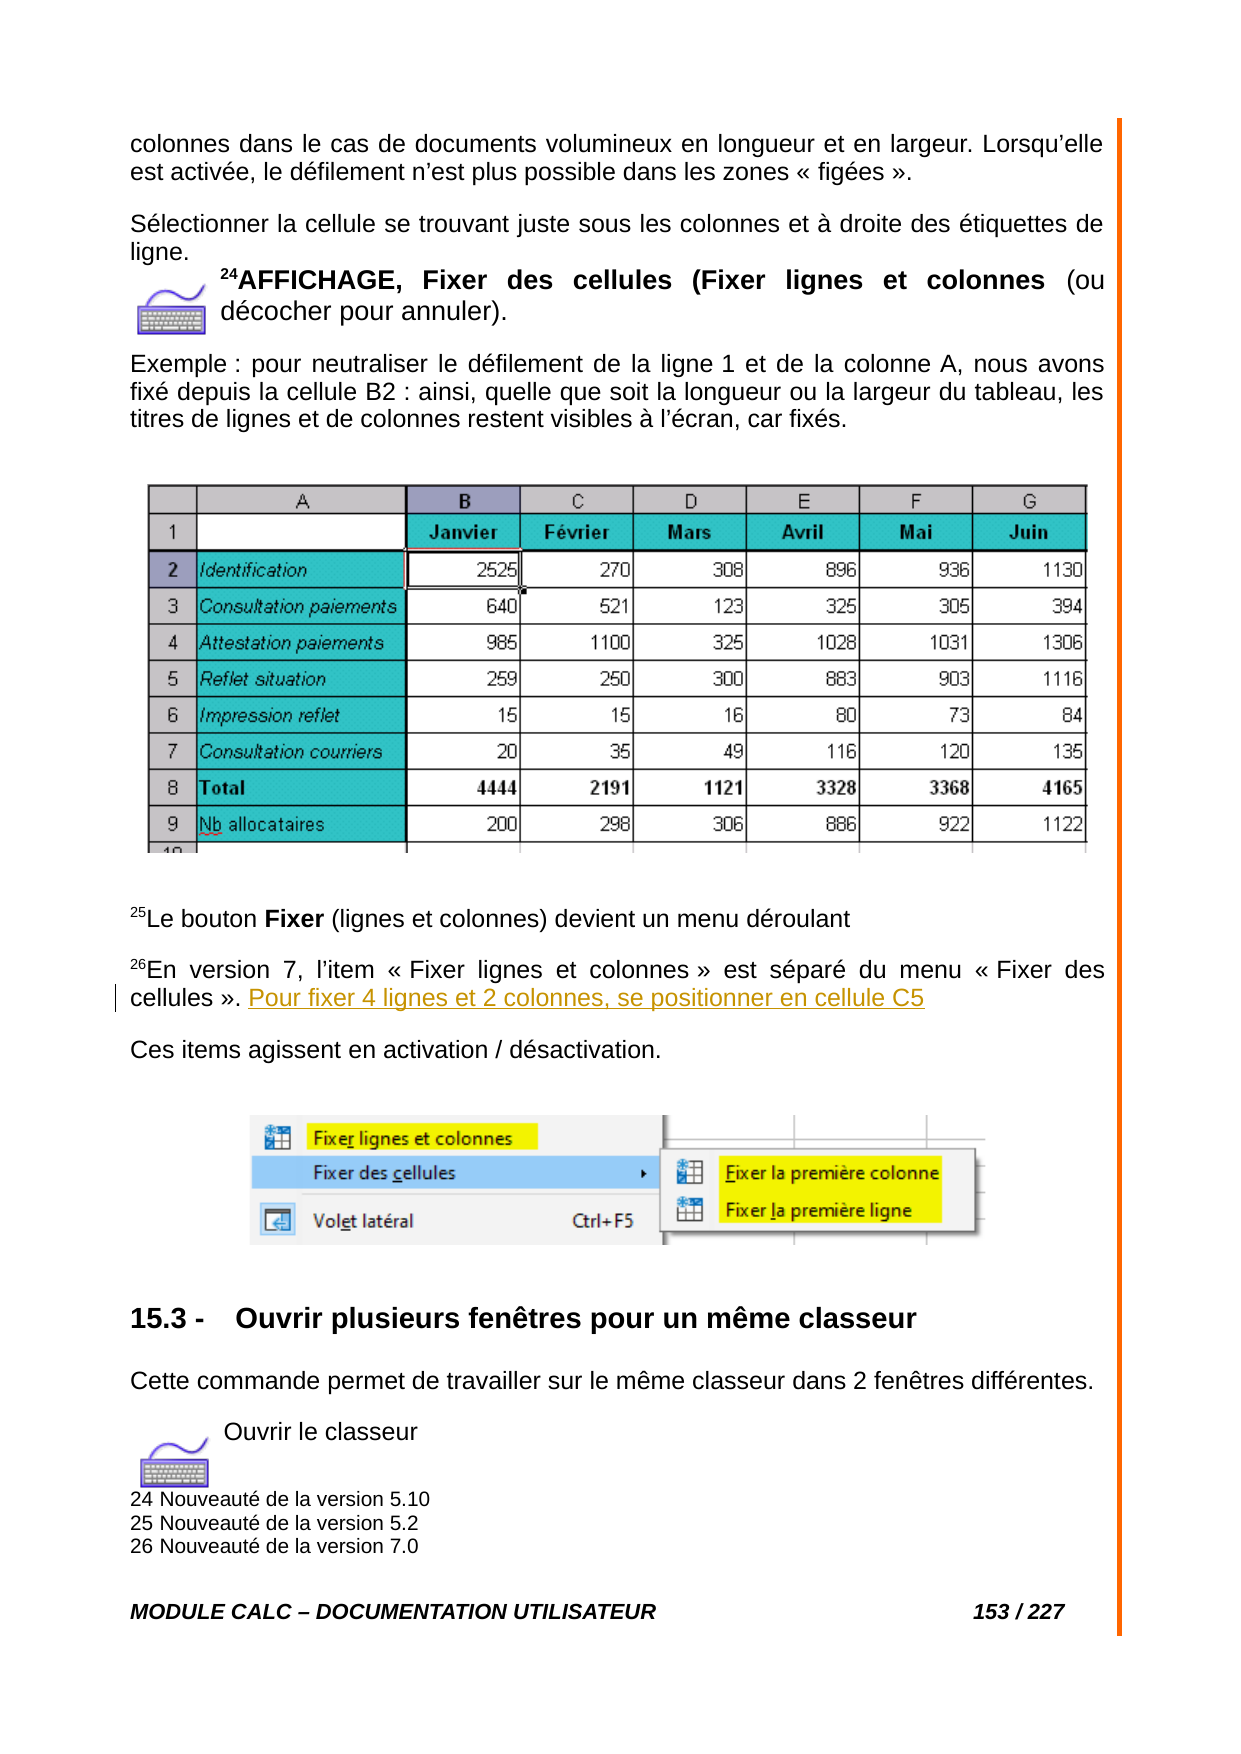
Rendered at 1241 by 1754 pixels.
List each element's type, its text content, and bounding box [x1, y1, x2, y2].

text colonnes dans le cas de documents volumineux en longueur et en largeur. Lorsqu’elle est activée, le défilement n’est plus possible dans les zones « figées ». [130, 130, 1105, 186]
picture [133, 273, 209, 349]
picture [136, 1426, 212, 1502]
text Le bouton Fixer (lignes et colonnes) devient un menu déroulant [130, 904, 1105, 932]
subtitle Ouvrir plusieurs fenêtres pour un même classeur [130, 1302, 1105, 1335]
text Nouveauté de la version 7.0 [130, 1534, 1105, 1558]
picture [249, 1115, 986, 1245]
text Ouvrir le classeur [130, 1418, 1105, 1446]
text Sélectionner la cellule se trouvant juste sous les colonnes et à droite des étiquettes de ligne. [130, 209, 1105, 265]
text Nouveauté de la version 5.2 [130, 1511, 1105, 1534]
text En version 7, l’item « Fixer lignes et colonnes » est séparé du menu « Fixer des cellules ». Pour fixer 4 lignes et 2 colonnes, se positionner en cellule C5 [130, 956, 1105, 1012]
text Nouveauté de la version 5.10 [130, 1488, 1105, 1511]
text AFFICHAGE, Fixer des cellules (Fixer lignes et colonnes (ou décocher pour annuler). [130, 265, 1105, 326]
text Ces items agissent en activation / désactivation. [130, 1036, 1105, 1063]
text Exemple : pour neutraliser le défilement de la ligne 1 et de la colonne A, nous avons fixé depuis la cellule B2 : ainsi, quelle que soit la longueur ou la largeur du tableau, les titres de lignes et de colonnes restent visibles à l’écran, car fixés. [130, 349, 1105, 433]
text Cette commande permet de travailler sur le même classeur dans 2 fenêtres différentes. [130, 1367, 1105, 1394]
picture [147, 484, 1088, 853]
